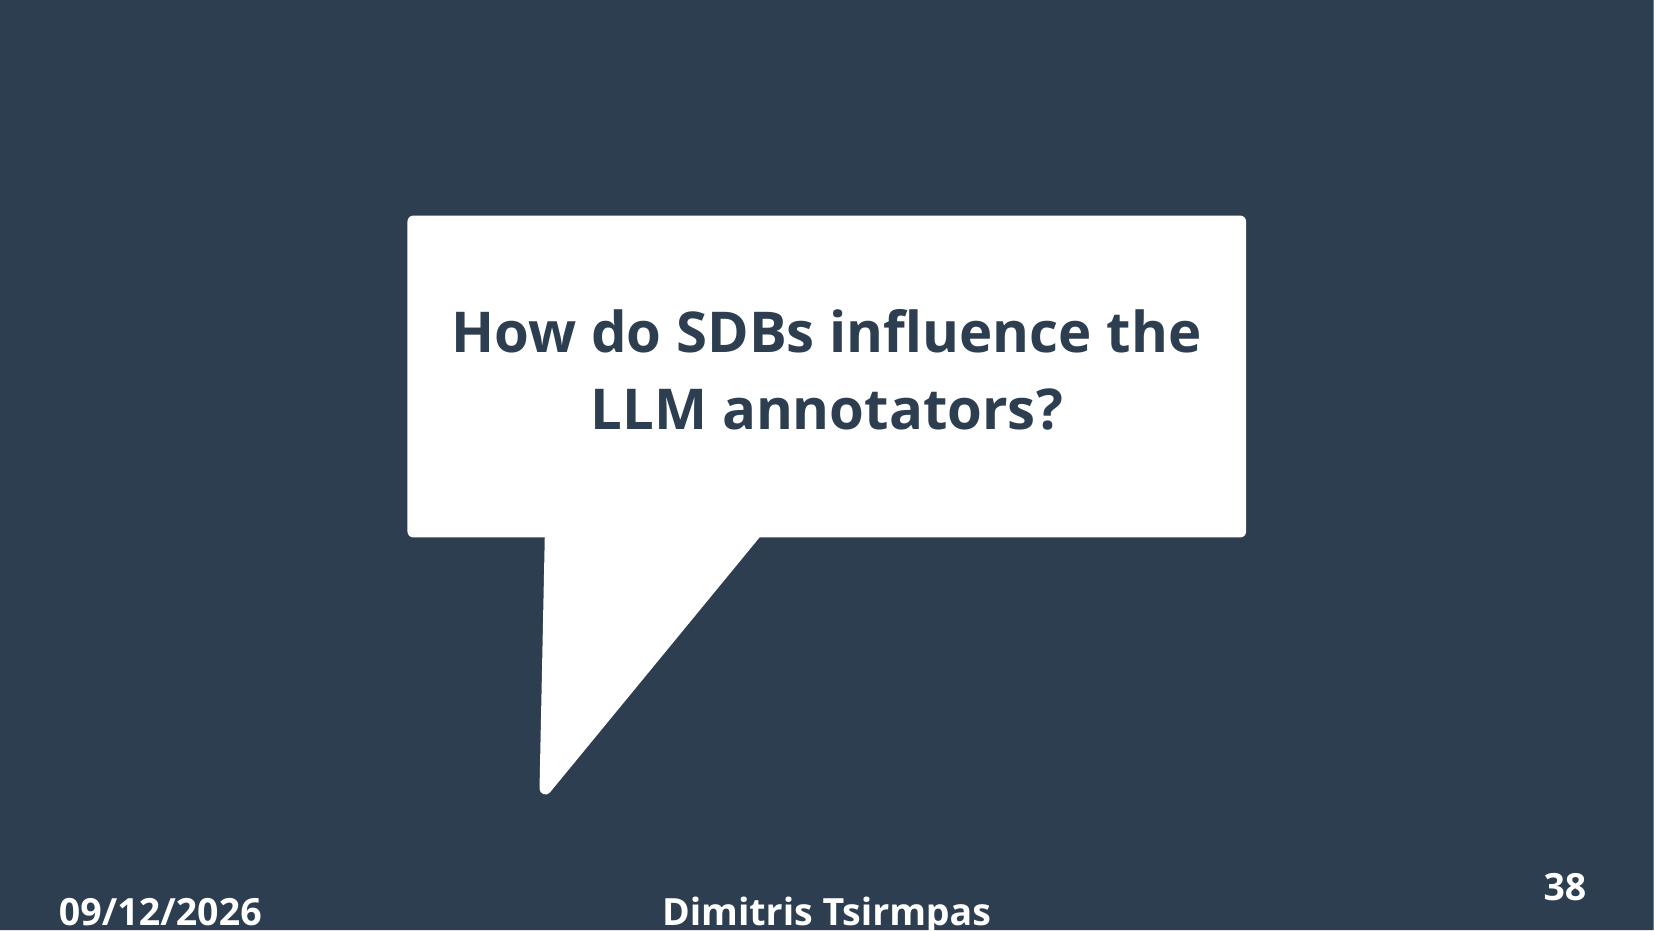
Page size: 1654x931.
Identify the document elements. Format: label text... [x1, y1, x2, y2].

title How do SDBs influence the LLM annotators? [442, 236, 1211, 502]
